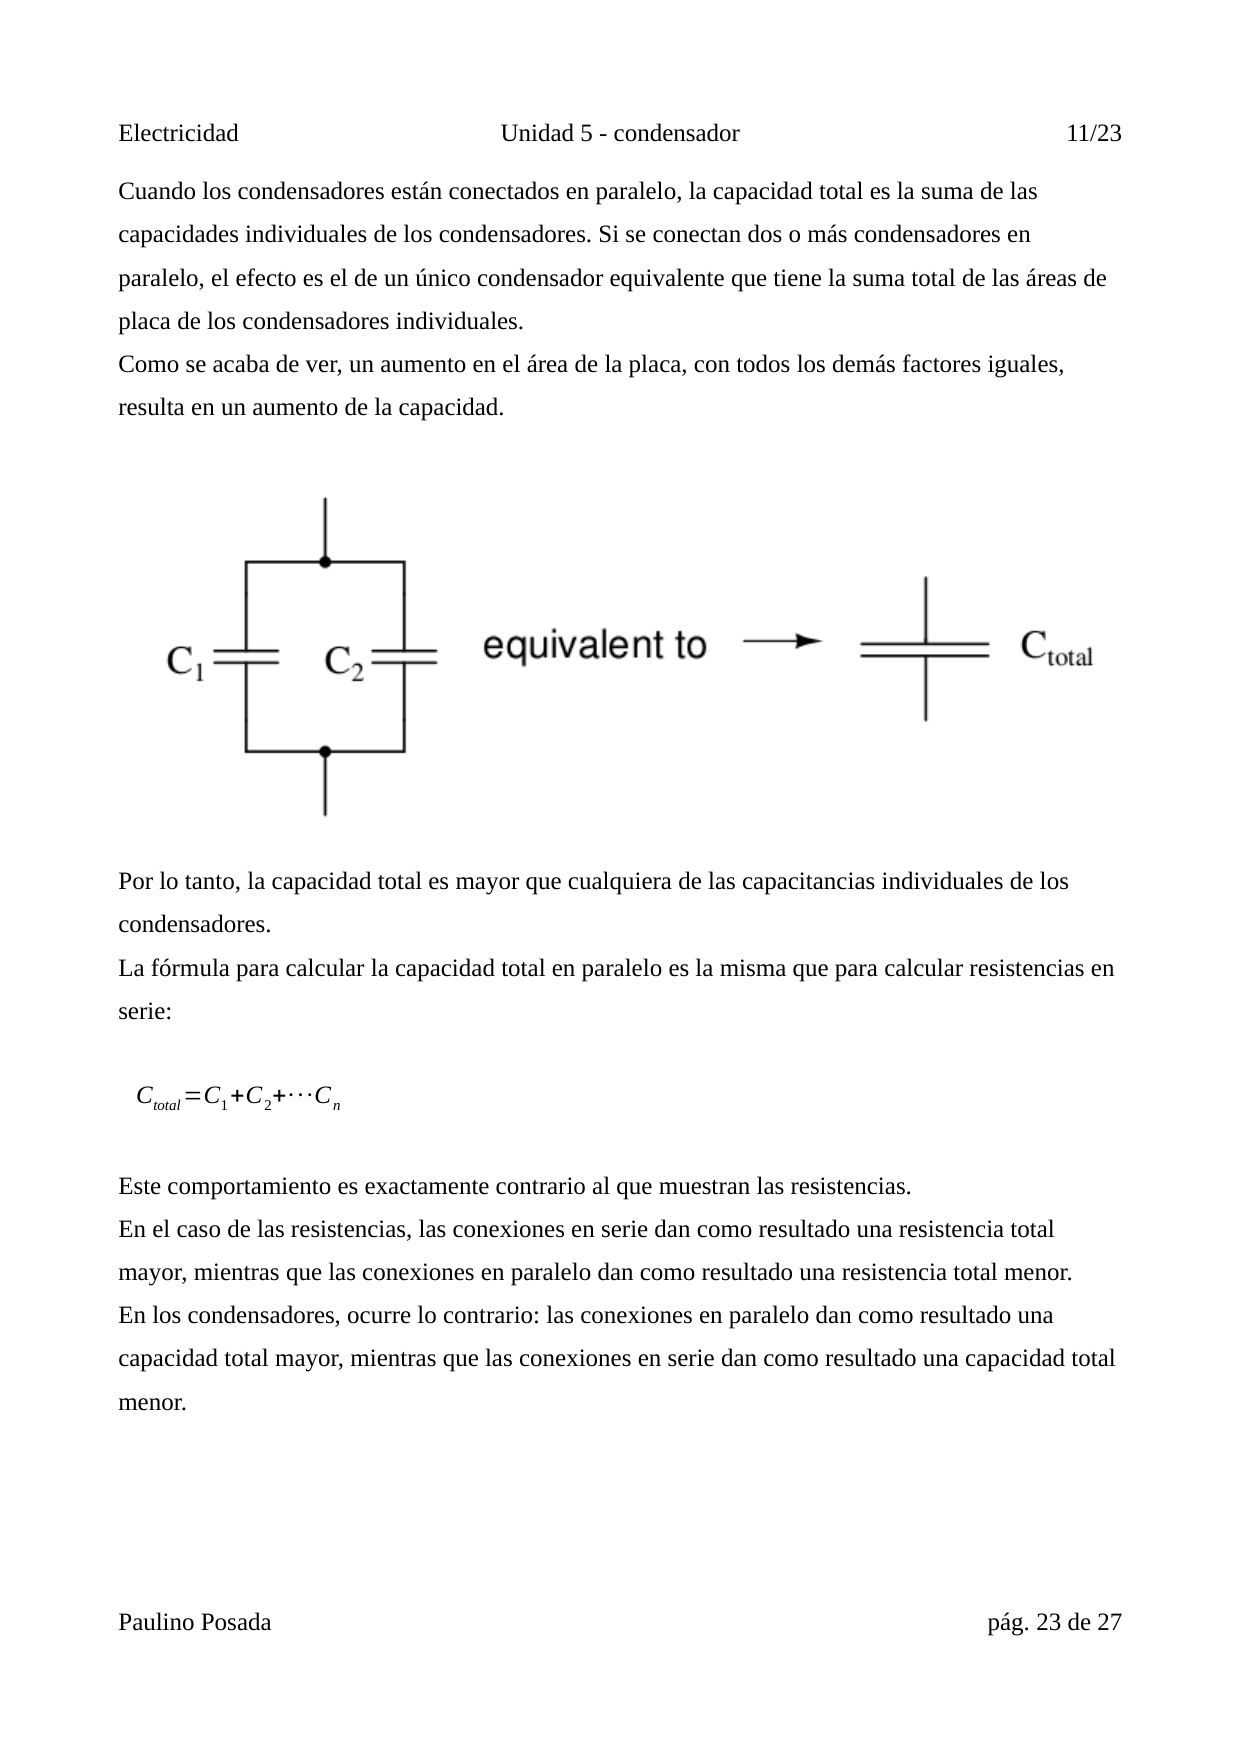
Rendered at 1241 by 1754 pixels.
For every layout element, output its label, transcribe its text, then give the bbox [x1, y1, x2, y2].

text resulta en un aumento de la capacidad. [118, 392, 1122, 421]
picture [134, 478, 1107, 833]
text Este comportamiento es exactamente contrario al que muestran las resistencias. [118, 1171, 1122, 1200]
text La fórmula para calcular la capacidad total en paralelo es la misma que para calcular resistencias en serie: [118, 953, 1122, 1024]
text Cuando los condensadores están conectados en paralelo, la capacidad total es la suma de las capacidades individuales de los condensadores. Si se conectan dos o más condensadores en paralelo, el efecto es el de un único condensador equivalente que tiene la suma total de las áreas de placa de los condensadores individuales. [118, 176, 1122, 334]
text Como se acaba de ver, un aumento en el área de la placa, con todos los demás factores iguales, [118, 349, 1122, 378]
text Por lo tanto, la capacidad total es mayor que cualquiera de las capacitancias individuales de los condensadores. [118, 866, 1122, 938]
text En el caso de las resistencias, las conexiones en serie dan como resultado una resistencia total mayor, mientras que las conexiones en paralelo dan como resultado una resistencia total menor. [118, 1214, 1122, 1286]
text En los condensadores, ocurre lo contrario: las conexiones en paralelo dan como resultado una capacidad total mayor, mientras que las conexiones en serie dan como resultado una capacidad total menor. [118, 1300, 1122, 1415]
